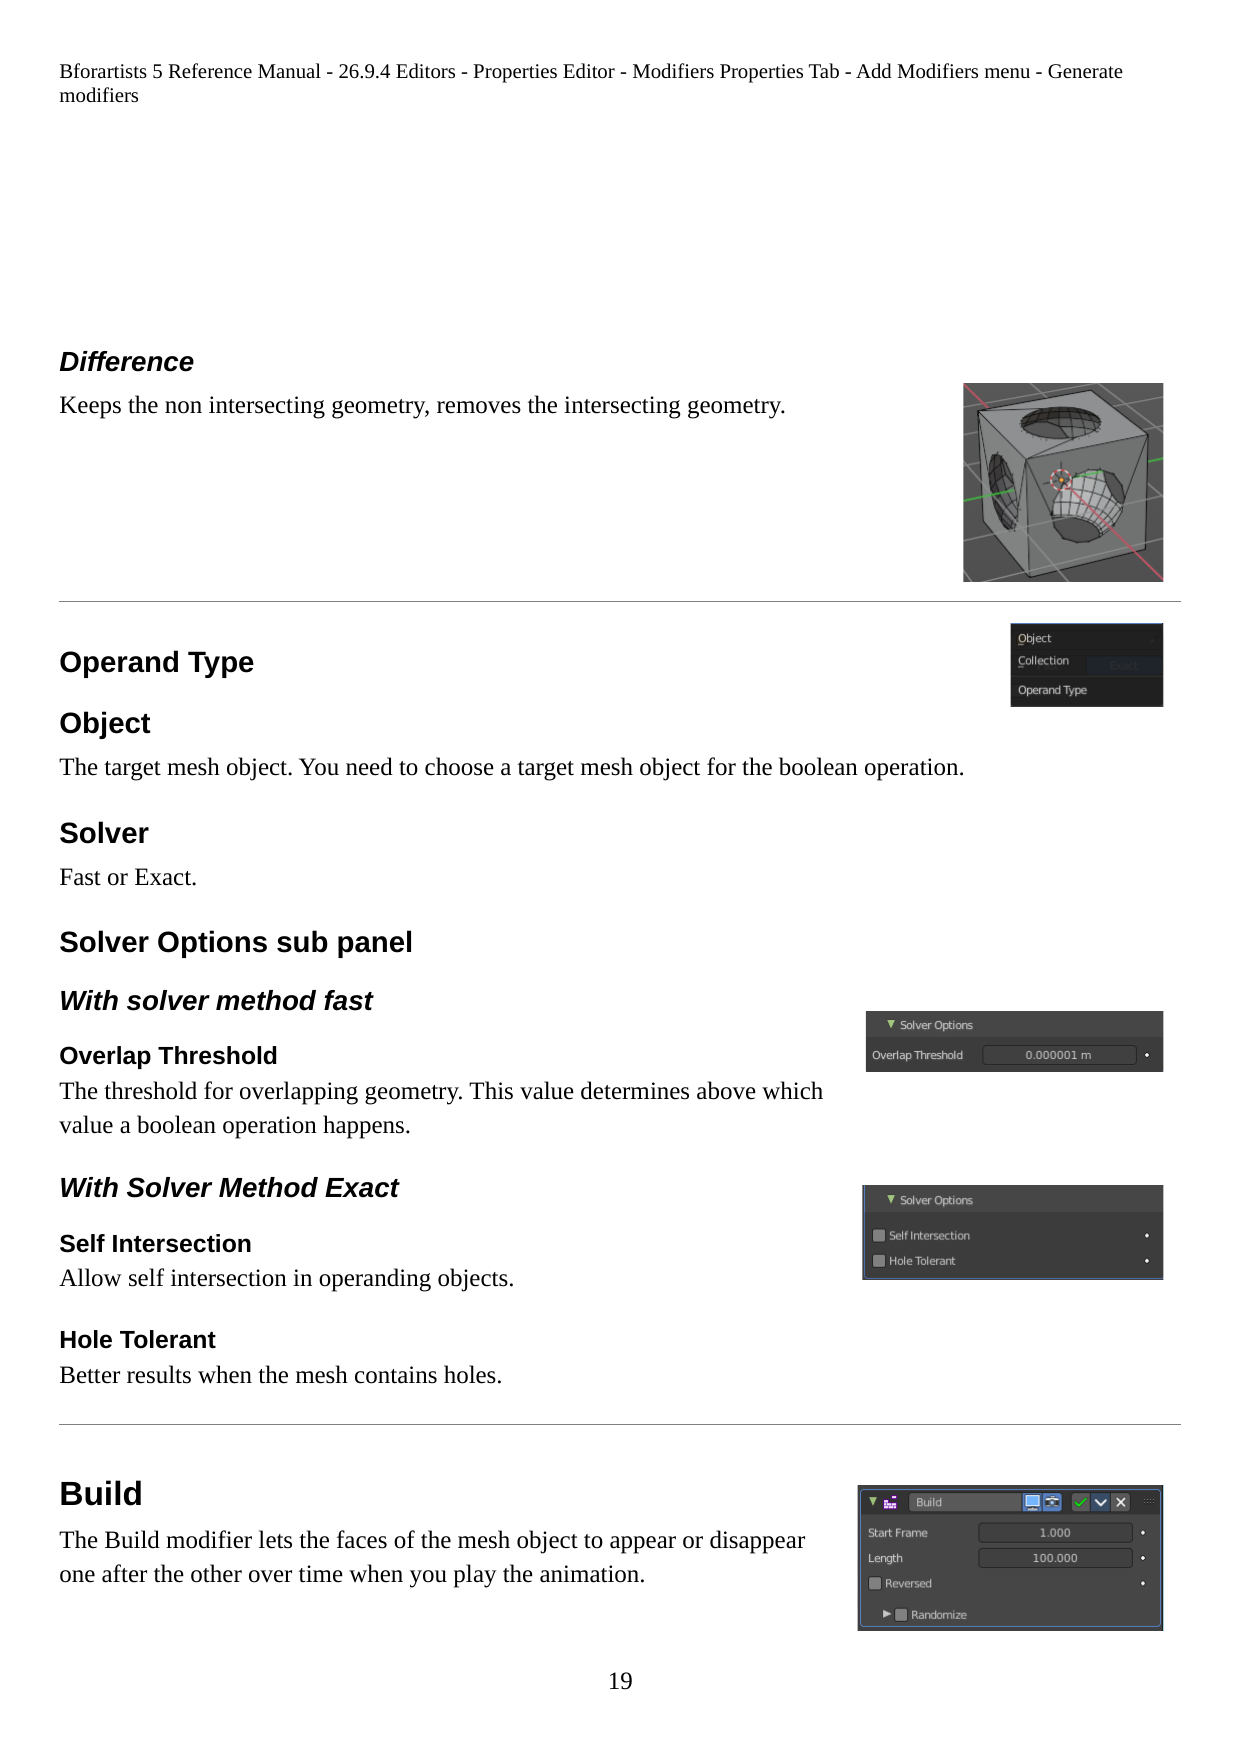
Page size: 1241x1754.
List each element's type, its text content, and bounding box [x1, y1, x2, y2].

picture [865, 1011, 1164, 1072]
picture [1010, 623, 1164, 707]
subtitle Overlap Threshold [59, 1041, 865, 1069]
picture [857, 1485, 1164, 1631]
text The target mesh object. You need to choose a target mesh object for the boolean operation. [59, 752, 1181, 781]
subtitle [1164, 1229, 1181, 1257]
text Fast or Exact. [59, 862, 1181, 891]
picture [963, 383, 1164, 582]
text Better results when the mesh contains holes. [59, 1360, 1181, 1389]
text The threshold for overlapping geometry. This value determines above which value a boolean operation happens. [59, 1076, 1181, 1139]
subtitle With Solver Method Exact [59, 1172, 1181, 1204]
subtitle [1164, 1041, 1181, 1069]
subtitle Operand Type [59, 645, 1010, 678]
subtitle Self Intersection [59, 1229, 862, 1257]
subtitle With solver method fast [59, 984, 1181, 1016]
text The Build modifier lets the faces of the mesh object to appear or disappear one after the other over time when you play the animation. [59, 1525, 857, 1588]
text Keeps the non intersecting geometry, removes the intersecting geometry. [59, 390, 963, 418]
subtitle Difference [59, 345, 1181, 377]
subtitle [1164, 645, 1181, 678]
picture [862, 1185, 1164, 1280]
subtitle Hole Tolerant [59, 1325, 1181, 1354]
subtitle Build [59, 1474, 1181, 1513]
text Allow self intersection in operanding objects. [59, 1263, 1181, 1292]
subtitle Solver [59, 816, 1181, 849]
subtitle Solver Options sub panel [59, 925, 1181, 959]
subtitle Object [59, 706, 1181, 739]
